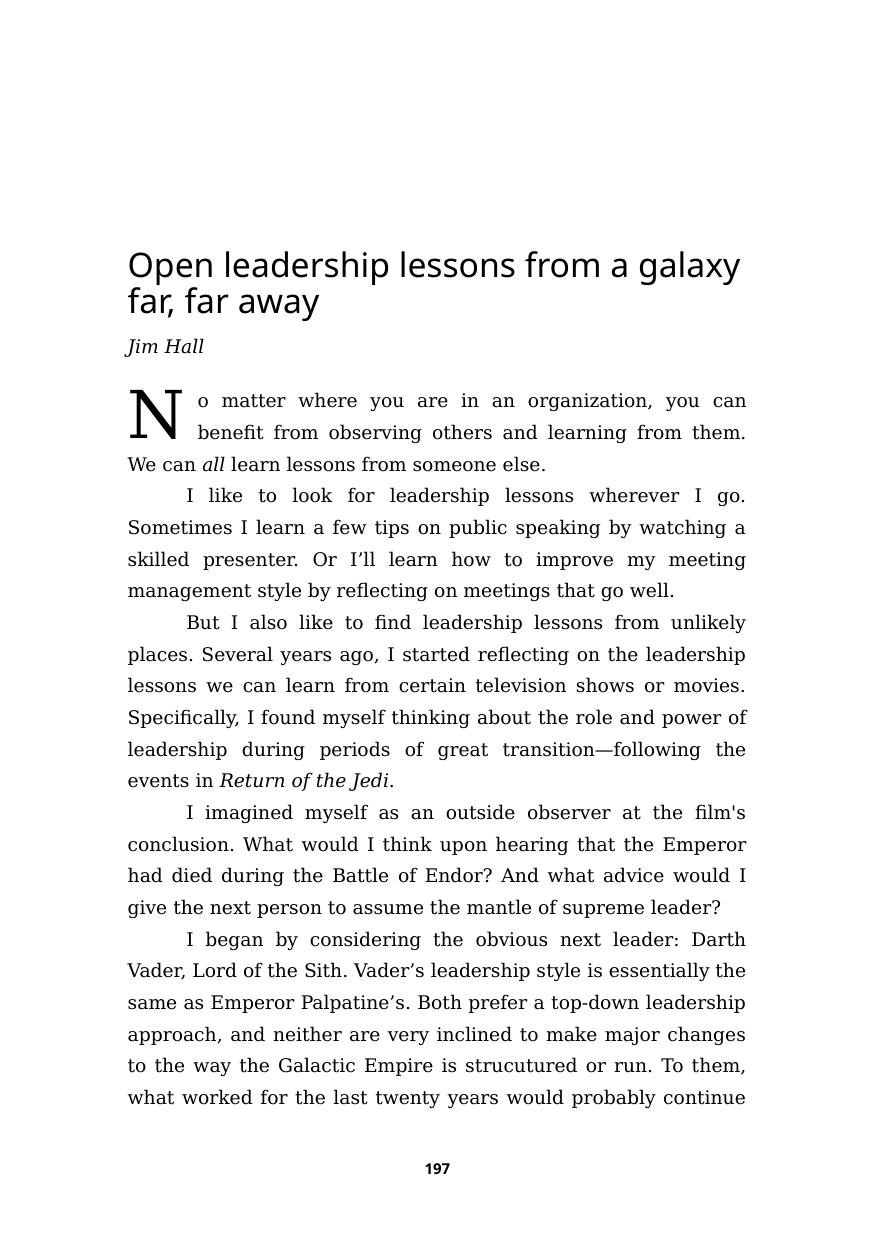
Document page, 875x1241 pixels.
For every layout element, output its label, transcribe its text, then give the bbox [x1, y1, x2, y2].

text No matter where you are in an organization, you can benefit from observing others and learning from them. We can all learn lessons from someone else. [127, 391, 747, 476]
text I imagined myself as an outside observer at the film's conclusion. What would I think upon hearing that the Emperor had died during the Battle of Endor? And what advice would I give the next person to assume the mantle of supreme leader? [127, 802, 747, 919]
text I like to look for leadership lessons wherever I go. Sometimes I learn a few tips on public speaking by watching a skilled presenter. Or I’ll learn how to improve my meeting management style by reflecting on meetings that go well. [127, 486, 747, 602]
subtitle Open leadership lessons from a galaxy far, far away [127, 246, 747, 324]
text I began by considering the obvious next leader: Darth Vader, Lord of the Sith. Vader’s leadership style is essentially the same as Emperor Palpatine’s. Both prefer a top-down leadership approach, and neither are very inclined to make major changes to the way the Galactic Empire is strucutured or run. To them, what worked for the last twenty years would probably continue [127, 929, 747, 1109]
text But I also like to find leadership lessons from unlikely places. Several years ago, I started reflecting on the leadership lessons we can learn from certain television shows or movies. Specifically, I found myself thinking about the role and power of leadership during periods of great transition—following the events in Return of the Jedi. [127, 612, 747, 792]
text Jim Hall [127, 336, 747, 358]
